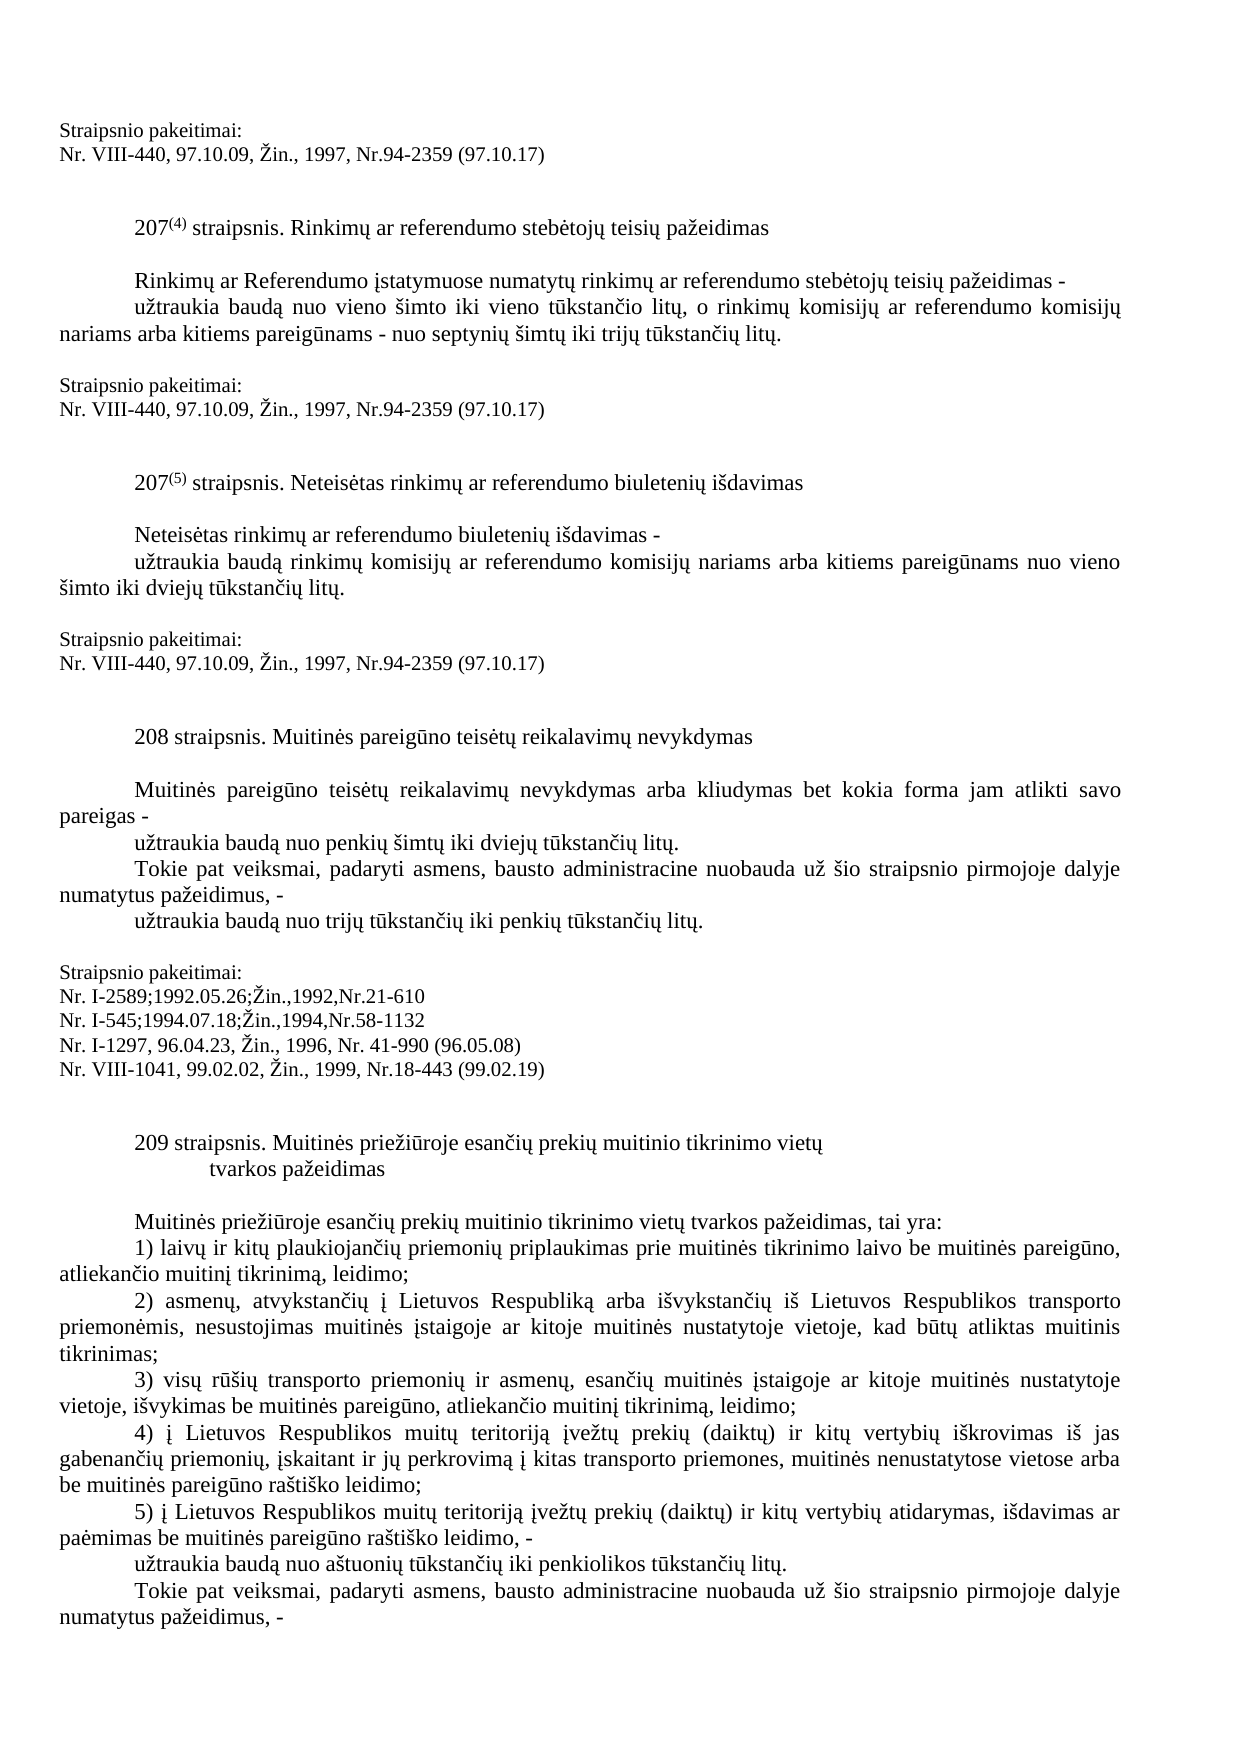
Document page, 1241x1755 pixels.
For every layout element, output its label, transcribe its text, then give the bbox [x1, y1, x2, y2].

text užtraukia baudą nuo aštuonių tūkstančių iki penkiolikos tūkstančių litų. [59, 1550, 1122, 1577]
text Nr. I-1297, 96.04.23, Žin., 1996, Nr. 41-990 (96.05.08) [59, 1032, 1122, 1057]
text Straipsnio pakeitimai: [59, 627, 1122, 651]
text Nr. I-2589;1992.05.26;Žin.,1992,Nr.21-610 [59, 984, 1122, 1008]
text Straipsnio pakeitimai: [59, 118, 1122, 142]
text užtraukia baudą nuo vieno šimto iki vieno tūkstančio litų, o rinkimų komisijų ar referendumo komisijų nariams arba kitiems pareigūnams - nuo septynių šimtų iki trijų tūkstančių litų. [59, 293, 1122, 346]
text užtraukia baudą nuo penkių šimtų iki dviejų tūkstančių litų. [59, 828, 1122, 855]
text 1) laivų ir kitų plaukiojančių priemonių priplaukimas prie muitinės tikrinimo laivo be muitinės pareigūno, atliekančio muitinį tikrinimą, leidimo; [59, 1234, 1122, 1287]
text Muitinės priežiūroje esančių prekių muitinio tikrinimo vietų tvarkos pažeidimas, tai yra: [59, 1208, 1122, 1234]
text užtraukia baudą rinkimų komisijų ar referendumo komisijų nariams arba kitiems pareigūnams nuo vieno šimto iki dviejų tūkstančių litų. [59, 548, 1122, 601]
text 209 straipsnis. Muitinės priežiūroje esančių prekių muitinio tikrinimo vietų [59, 1129, 1122, 1155]
text Rinkimų ar Referendumo įstatymuose numatytų rinkimų ar referendumo stebėtojų teisių pažeidimas - [59, 267, 1122, 293]
text 3) visų rūšių transporto priemonių ir asmenų, esančių muitinės įstaigoje ar kitoje muitinės nustatytoje vietoje, išvykimas be muitinės pareigūno, atliekančio muitinį tikrinimą, leidimo; [59, 1366, 1122, 1419]
text Nr. VIII-440, 97.10.09, Žin., 1997, Nr.94-2359 (97.10.17) [59, 397, 1122, 421]
text 2) asmenų, atvykstančių į Lietuvos Respubliką arba išvykstančių iš Lietuvos Respublikos transporto priemonėmis, nesustojimas muitinės įstaigoje ar kitoje muitinės nustatytoje vietoje, kad būtų atliktas muitinis tikrinimas; [59, 1287, 1122, 1366]
text užtraukia baudą nuo trijų tūkstančių iki penkių tūkstančių litų. [59, 908, 1122, 934]
text 5) į Lietuvos Respublikos muitų teritoriją įvežtų prekių (daiktų) ir kitų vertybių atidarymas, išdavimas ar paėmimas be muitinės pareigūno raštiško leidimo, - [59, 1498, 1122, 1550]
text Nr. I-545;1994.07.18;Žin.,1994,Nr.58-1132 [59, 1008, 1122, 1032]
text Nr. VIII-440, 97.10.09, Žin., 1997, Nr.94-2359 (97.10.17) [59, 651, 1122, 675]
text Nr. VIII-1041, 99.02.02, Žin., 1999, Nr.18-443 (99.02.19) [59, 1057, 1122, 1081]
text 207(4) straipsnis. Rinkimų ar referendumo stebėtojų teisių pažeidimas [59, 214, 1122, 241]
text 4) į Lietuvos Respublikos muitų teritoriją įvežtų prekių (daiktų) ir kitų vertybių iškrovimas iš jas gabenančių priemonių, įskaitant ir jų perkrovimą į kitas transporto priemones, muitinės nenustatytose vietose arba be muitinės pareigūno raštiško leidimo; [59, 1419, 1122, 1498]
text 207(5) straipsnis. Neteisėtas rinkimų ar referendumo biuletenių išdavimas [59, 469, 1122, 495]
text Straipsnio pakeitimai: [59, 372, 1122, 397]
text 208 straipsnis. Muitinės pareigūno teisėtų reikalavimų nevykdymas [59, 723, 1122, 749]
text Muitinės pareigūno teisėtų reikalavimų nevykdymas arba kliudymas bet kokia forma jam atlikti savo pareigas - [59, 776, 1122, 828]
text Tokie pat veiksmai, padaryti asmens, bausto administracine nuobauda už šio straipsnio pirmojoje dalyje numatytus pažeidimus, - [59, 1577, 1122, 1629]
text Tokie pat veiksmai, padaryti asmens, bausto administracine nuobauda už šio straipsnio pirmojoje dalyje numatytus pažeidimus, - [59, 855, 1122, 908]
text tvarkos pažeidimas [209, 1155, 1122, 1181]
text Neteisėtas rinkimų ar referendumo biuletenių išdavimas - [59, 521, 1122, 548]
text Nr. VIII-440, 97.10.09, Žin., 1997, Nr.94-2359 (97.10.17) [59, 142, 1122, 166]
text Straipsnio pakeitimai: [59, 960, 1122, 984]
